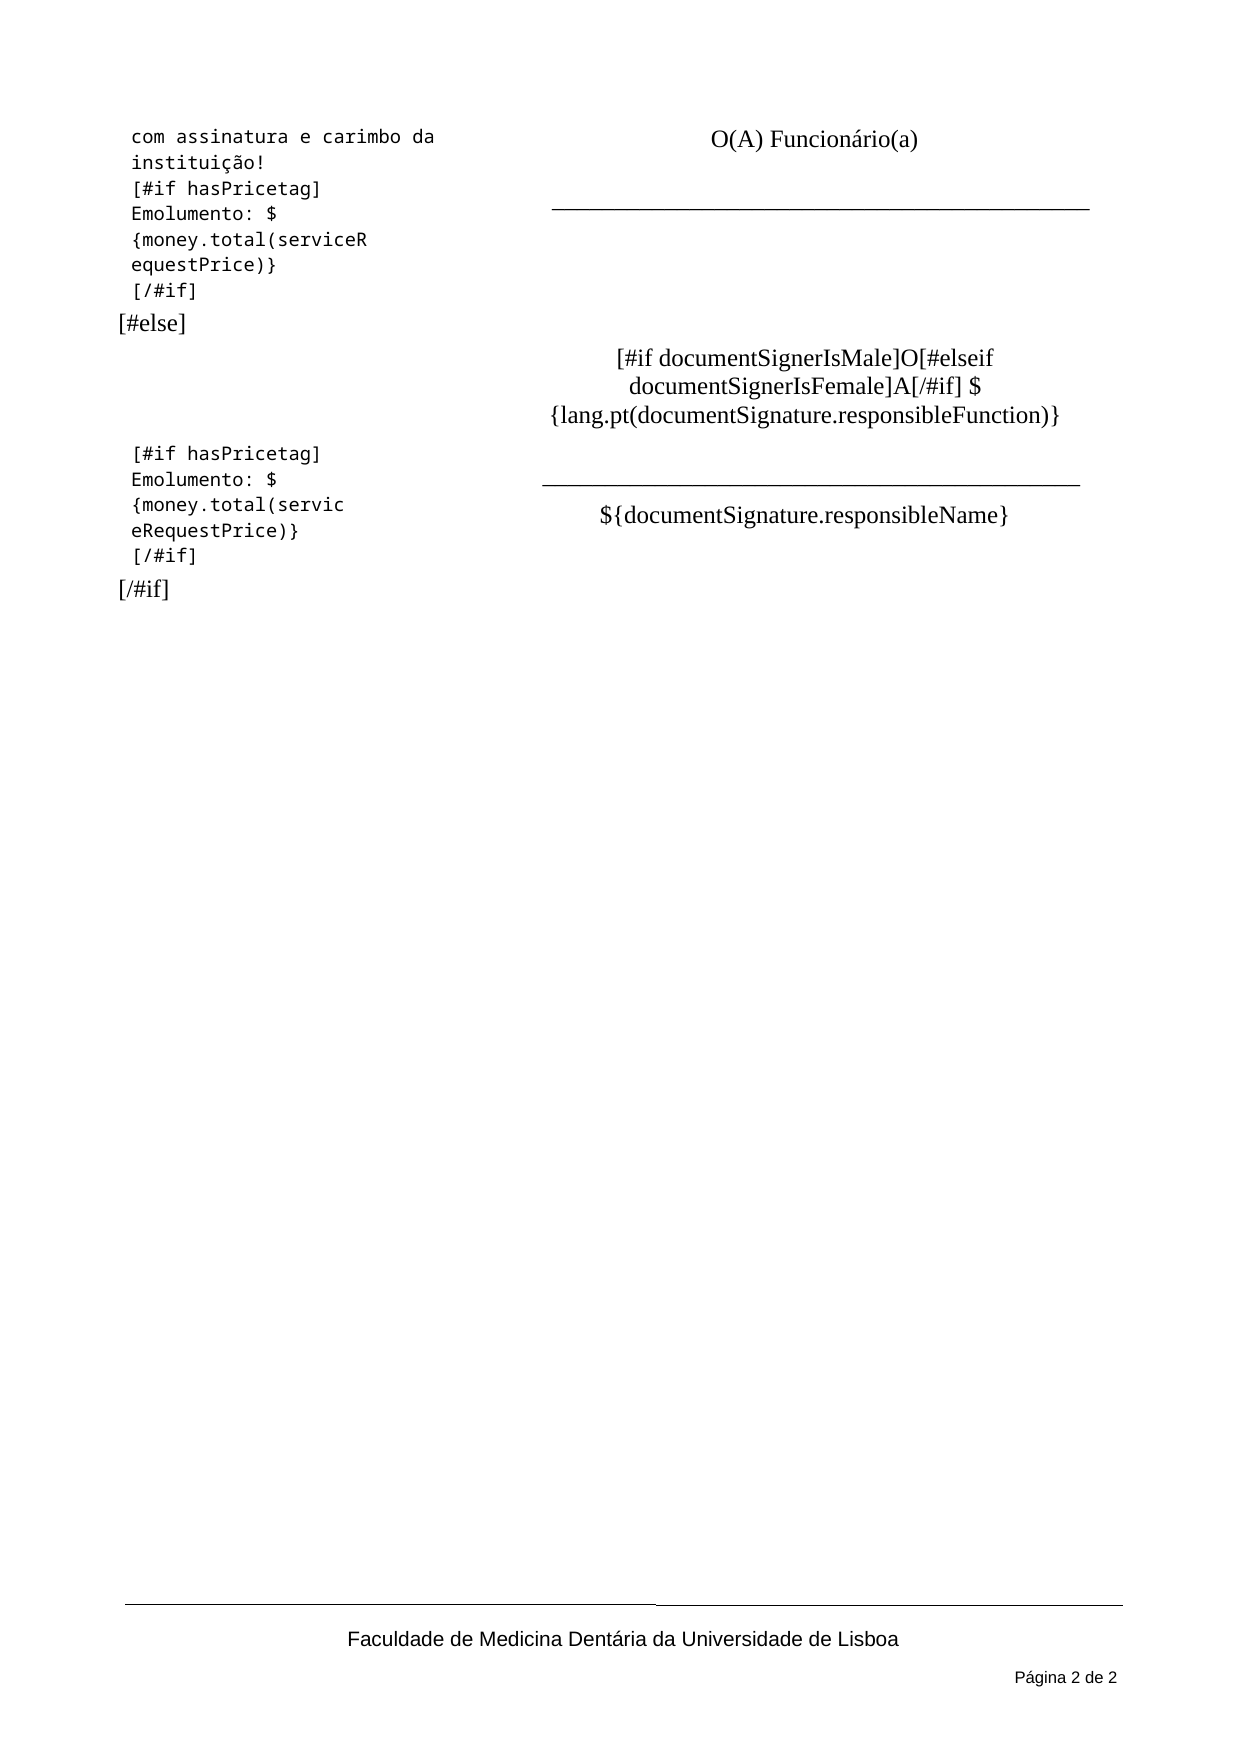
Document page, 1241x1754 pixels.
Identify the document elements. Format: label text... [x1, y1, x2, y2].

table_cell [#if hasPricetag] Emolumento: ${money.total(serviceRequestPrice)} [/#if] [125, 435, 500, 574]
table_header com assinatura e carimbo da instituição! [#if hasPricetag] Emolumento: ${money.total(serviceRequestPrice)} [/#if] [125, 118, 519, 308]
table_cell ${documentSignature.responsibleName} [500, 495, 1110, 574]
text [/#if] [118, 574, 1122, 602]
table_cell ___________________________________________ [519, 158, 1110, 218]
table_header O(A) Funcionário(a) [519, 118, 1110, 158]
text [#else] [118, 308, 1122, 337]
table_header [#if documentSignerIsMale]O[#elseif documentSignerIsFemale]A[/#if] ${lang.pt(documentSignature.responsibleFunction)} [125, 337, 1110, 435]
table_cell ___________________________________________ [500, 435, 1110, 494]
table_cell [519, 218, 1110, 308]
